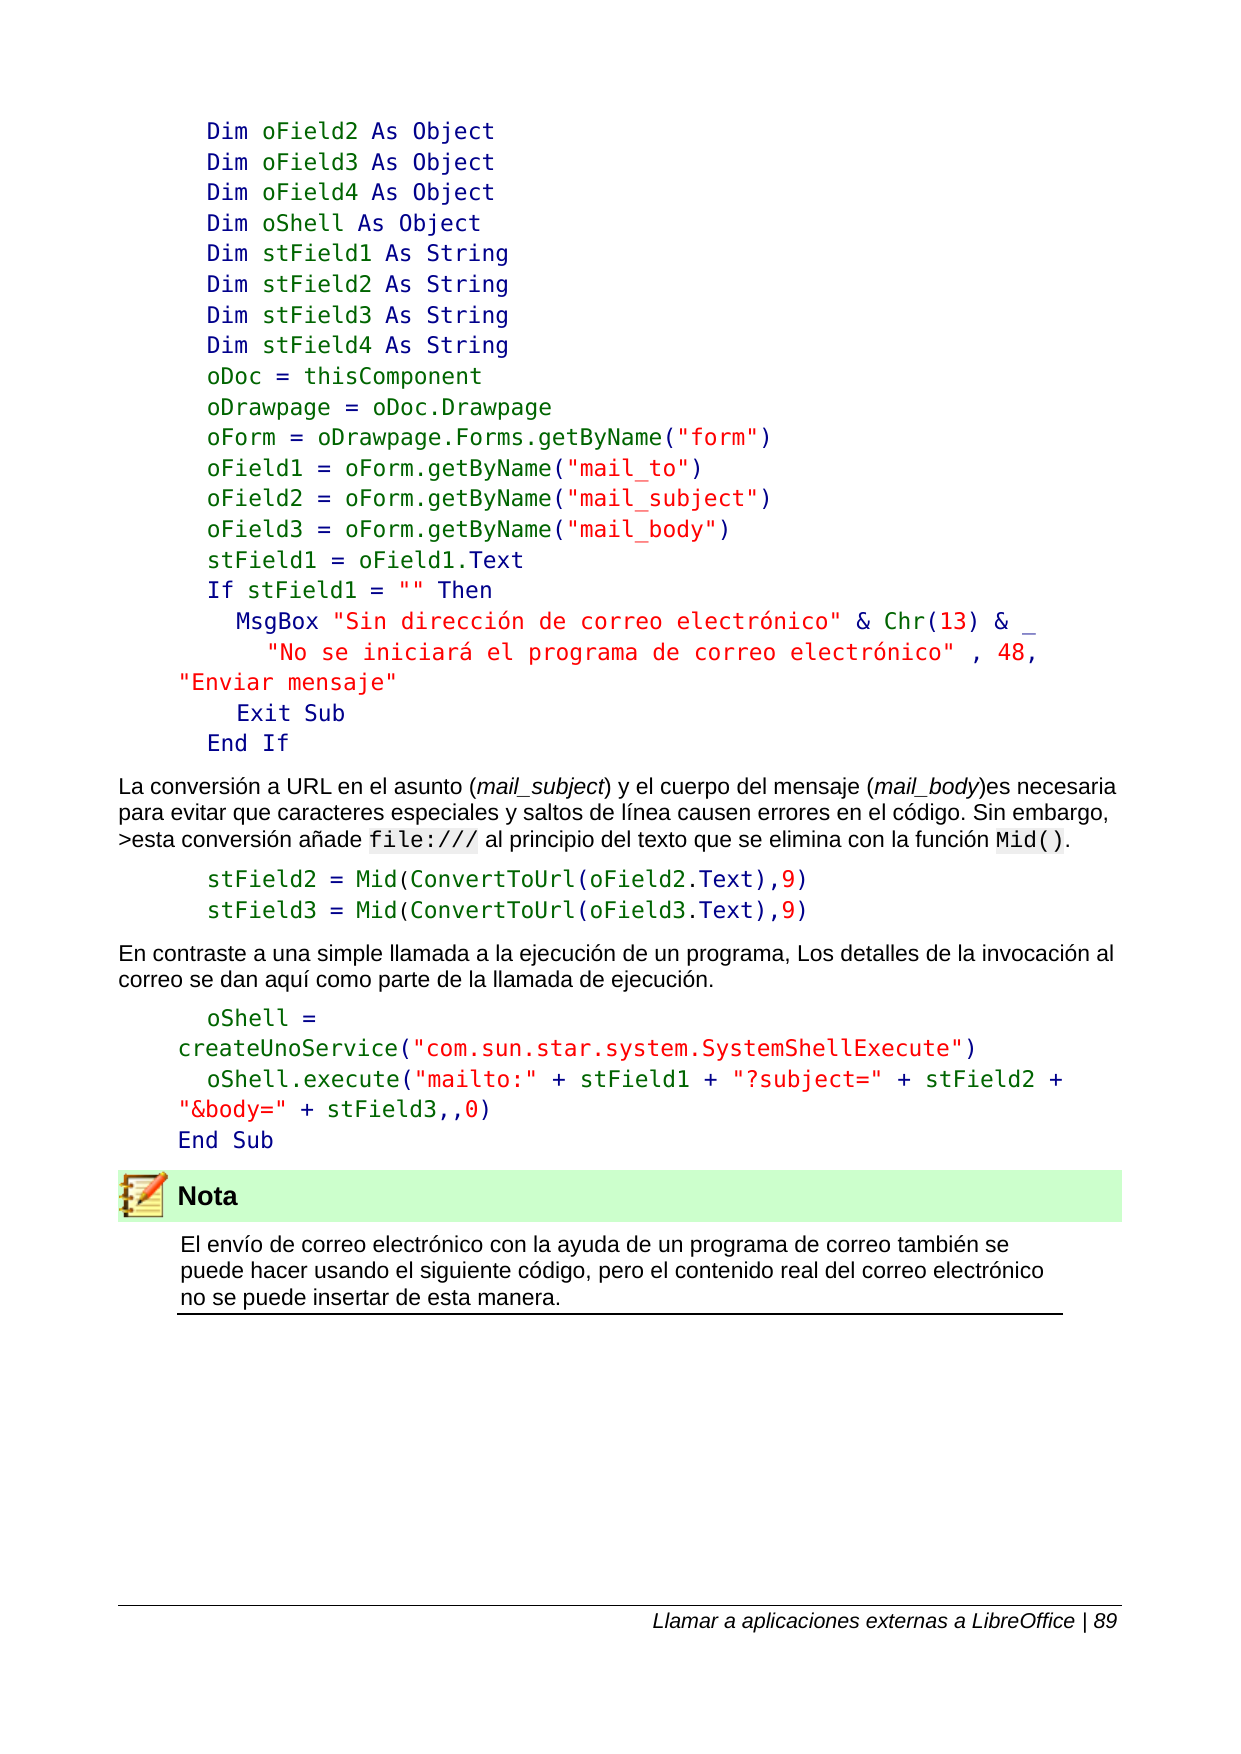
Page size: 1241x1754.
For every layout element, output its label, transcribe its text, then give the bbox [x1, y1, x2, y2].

text oForm = oDrawpage.Forms.getByName("form") [177, 424, 1122, 451]
text MsgBox "Sin dirección de correo electrónico" & Chr(13) & _ [177, 608, 1122, 635]
text oField2 = oForm.getByName("mail_subject") [177, 486, 1122, 512]
text Dim stField1 As String [177, 241, 1122, 267]
text End Sub [177, 1127, 1122, 1154]
text "No se iniciará el programa de correo electrónico" , 48, "Enviar mensaje" [177, 639, 1122, 696]
text El envío de correo electrónico con la ayuda de un programa de correo también se puede hacer usando el siguiente código, pero el contenido real del correo electrónico no se puede insertar de esta manera. [177, 1228, 1063, 1313]
text La conversión a URL en el asunto (mail_subject) y el cuerpo del mensaje (mail_body)es necesaria para evitar que caracteres especiales y saltos de línea causen errores en el código. Sin embargo, >esta conversión añade file:/// al principio del texto que se elimina con la función Mid(). [118, 773, 1122, 854]
text Dim stField2 As String [177, 271, 1122, 298]
text oShell.execute("mailto:" + stField1 + "?subject=" + stField2 + "&body=" + stField3,,0) [177, 1066, 1122, 1123]
picture [119, 1170, 170, 1221]
text oShell = createUnoService("com.sun.star.system.SystemShellExecute") [177, 1005, 1122, 1062]
text Dim oShell As Object [177, 210, 1122, 237]
text Dim stField3 As String [177, 302, 1122, 328]
text stField2 = Mid(ConvertToUrl(oField2.Text),9) [177, 867, 1122, 893]
text End If [177, 731, 1122, 757]
text Dim oField3 As Object [177, 149, 1122, 175]
text En contraste a una simple llamada a la ejecución de un programa, Los detalles de la invocación al correo se dan aquí como parte de la llamada de ejecución. [118, 939, 1122, 992]
subtitle Nota [118, 1170, 1122, 1222]
text stField3 = Mid(ConvertToUrl(oField3.Text),9) [177, 897, 1122, 924]
text oDoc = thisComponent [177, 363, 1122, 390]
text oDrawpage = oDoc.Drawpage [177, 394, 1122, 420]
text Dim oField2 As Object [177, 118, 1122, 145]
text If stField1 = "" Then [177, 577, 1122, 604]
text stField1 = oField1.Text [177, 547, 1122, 573]
text oField1 = oForm.getByName("mail_to") [177, 455, 1122, 482]
text oField3 = oForm.getByName("mail_body") [177, 516, 1122, 543]
text Dim stField4 As String [177, 332, 1122, 359]
text Exit Sub [177, 700, 1122, 727]
text Dim oField4 As Object [177, 179, 1122, 206]
